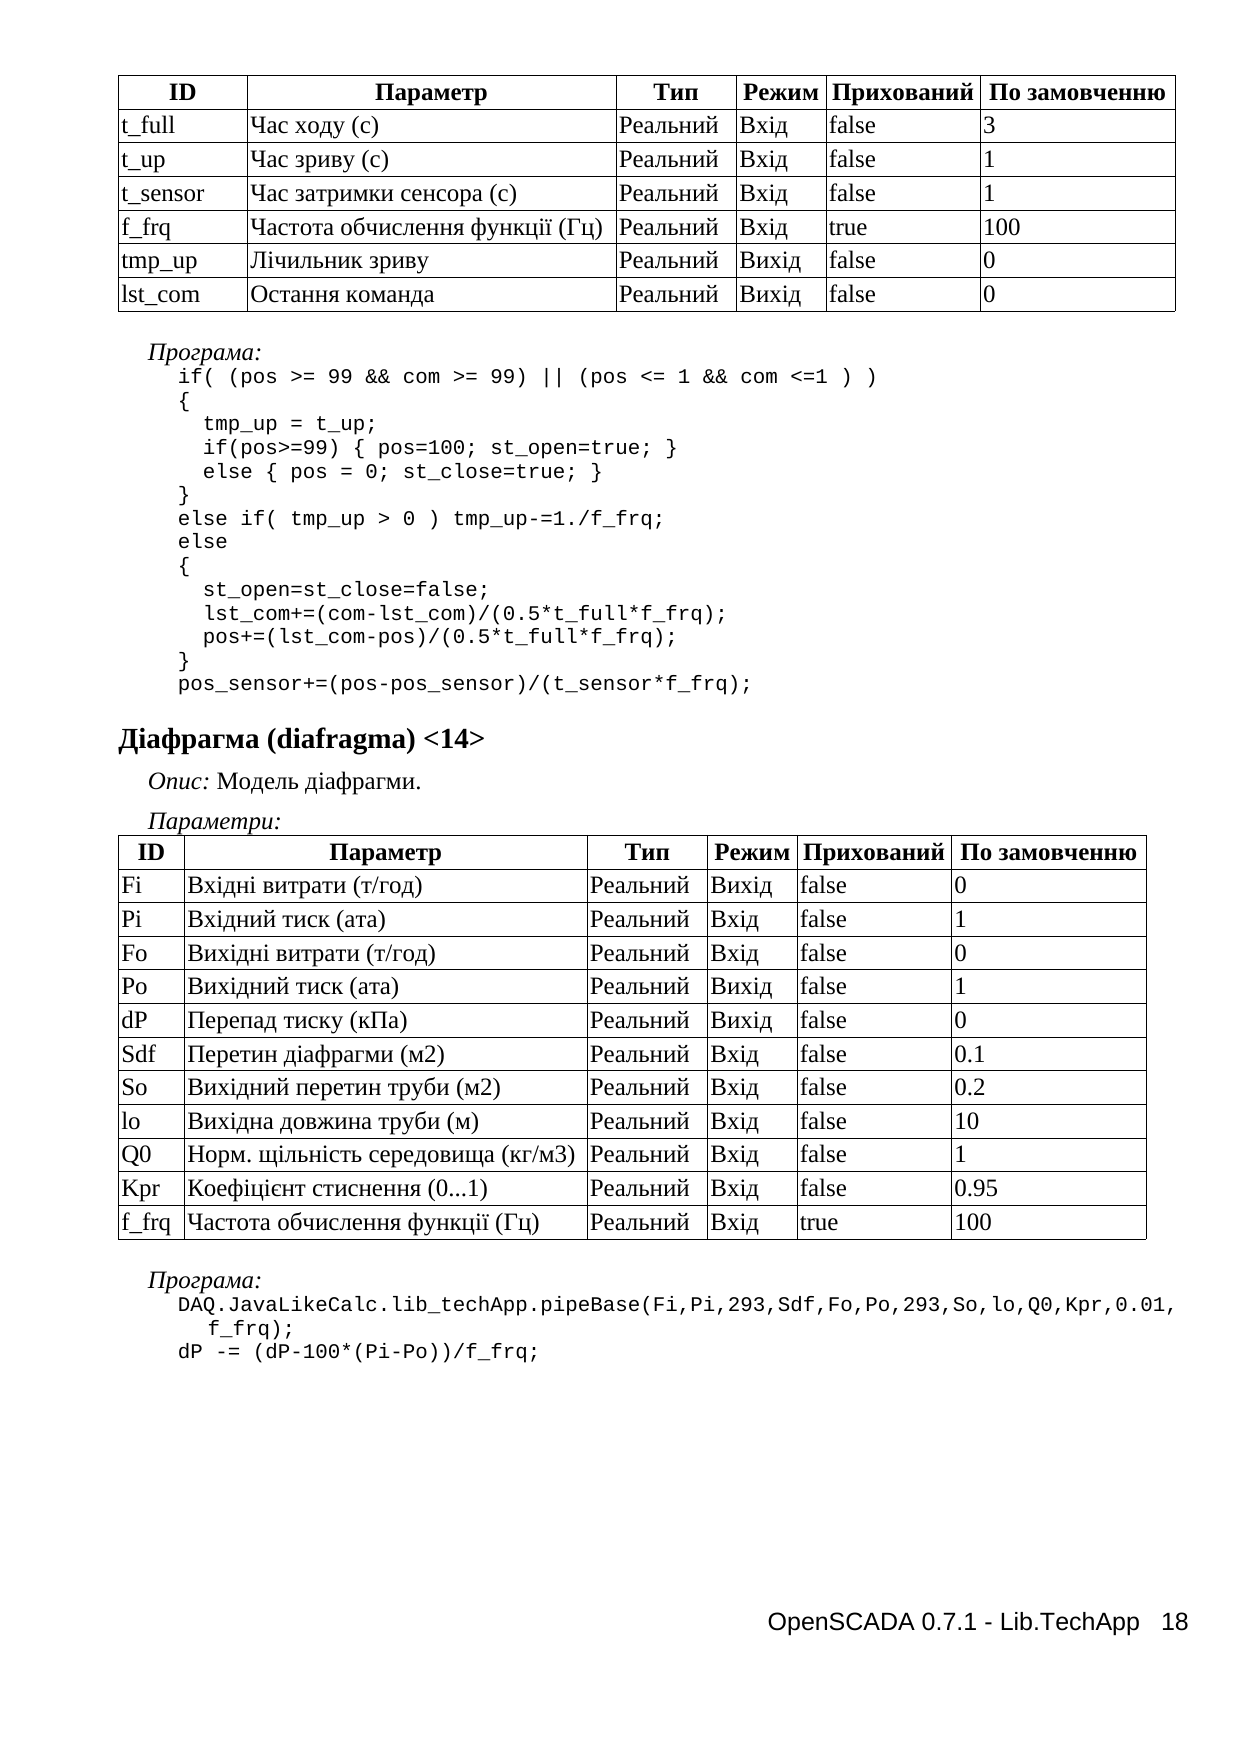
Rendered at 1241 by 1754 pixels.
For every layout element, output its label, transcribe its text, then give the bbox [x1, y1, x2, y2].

text { [178, 555, 1188, 579]
table_cell f_frq [119, 1206, 184, 1238]
text else [178, 532, 1188, 555]
table_cell 1 [952, 970, 1146, 1003]
text st_open=st_close=false; [178, 579, 1188, 602]
table_cell 0.2 [952, 1071, 1146, 1104]
table_cell Реальний [588, 1071, 707, 1104]
table_cell Реальний [617, 177, 736, 209]
table_header Прихований [827, 76, 980, 109]
table_cell Вихідна довжина труби (м) [185, 1105, 587, 1138]
table_cell Fo [119, 937, 184, 969]
table_cell false [798, 1105, 951, 1138]
subtitle Діафрагма (diafragma) <14> [118, 722, 1188, 754]
table_cell Вихідні витрати (т/год) [185, 937, 587, 969]
table_cell Частота обчислення функції (Гц) [248, 211, 616, 243]
table_cell 0 [952, 937, 1146, 969]
table_cell Вихід [708, 1004, 797, 1037]
table_cell Реальний [588, 1038, 707, 1070]
table_cell Po [119, 970, 184, 1003]
table_cell Pi [119, 903, 184, 936]
table_cell false [827, 278, 980, 311]
table_cell So [119, 1071, 184, 1104]
table_cell 1 [981, 177, 1175, 209]
table_cell dP [119, 1004, 184, 1037]
table_cell Q0 [119, 1139, 184, 1171]
table_cell Перепад тиску (кПа) [185, 1004, 587, 1037]
table_cell 0 [952, 1004, 1146, 1037]
table_cell Реальний [588, 1206, 707, 1238]
table_cell Норм. щільність середовища (кг/м3) [185, 1139, 587, 1171]
table_header ID [119, 836, 184, 868]
table_cell Реальний [617, 110, 736, 142]
table_cell 100 [952, 1206, 1146, 1238]
table_cell Реальний [617, 143, 736, 176]
table_cell Вхід [708, 1139, 797, 1171]
table_cell 0 [981, 244, 1175, 277]
table_cell Вихід [708, 870, 797, 902]
table_cell false [798, 1038, 951, 1070]
table_cell Вхід [708, 1172, 797, 1205]
table_cell Вхід [737, 110, 826, 142]
table_cell lst_com [119, 278, 247, 311]
table_cell Вихід [737, 244, 826, 277]
table_header Режим [737, 76, 826, 109]
table_cell true [827, 211, 980, 243]
table_header По замовченню [981, 76, 1175, 109]
table_cell false [798, 1139, 951, 1171]
table_cell Вихідний тиск (ата) [185, 970, 587, 1003]
table_cell false [827, 110, 980, 142]
table_header Режим [708, 836, 797, 868]
list Програма: [118, 1266, 1188, 1294]
table_cell lo [119, 1105, 184, 1138]
table_cell Перетин діафрагми (м2) [185, 1038, 587, 1070]
table_header По замовченню [952, 836, 1146, 868]
table_cell Вхід [708, 1038, 797, 1070]
table_cell Sdf [119, 1038, 184, 1070]
table_cell false [798, 870, 951, 902]
table_cell 0 [952, 870, 1146, 902]
table_cell false [798, 970, 951, 1003]
table_cell 0.1 [952, 1038, 1146, 1070]
text tmp_up = t_up; [178, 413, 1188, 437]
table_cell Вхід [708, 1071, 797, 1104]
text else { pos = 0; st_close=true; } [178, 461, 1188, 484]
table_cell Вхід [737, 211, 826, 243]
table_cell Частота обчислення функції (Гц) [185, 1206, 587, 1238]
table_cell Реальний [588, 903, 707, 936]
table_cell 1 [981, 143, 1175, 176]
table_cell Реальний [588, 970, 707, 1003]
table_cell 100 [981, 211, 1175, 243]
table_cell Вхід [708, 903, 797, 936]
text dP -= (dP-100*(Pi-Po))/f_frq; [178, 1341, 1188, 1365]
table_cell Реальний [588, 1172, 707, 1205]
table_cell f_frq [119, 211, 247, 243]
text pos+=(lst_com-pos)/(0.5*t_full*f_frq); [178, 626, 1188, 650]
table_cell false [798, 903, 951, 936]
table_cell Час ходу (с) [248, 110, 616, 142]
text DAQ.JavaLikeCalc.lib_techApp.pipeBase(Fi,Pi,293,Sdf,Fo,Po,293,So,lo,Q0,Kpr,0.01,f_frq); [178, 1294, 1188, 1341]
table_cell Реальний [588, 937, 707, 969]
table_cell false [827, 244, 980, 277]
table_cell Fi [119, 870, 184, 902]
table_cell t_up [119, 143, 247, 176]
table_cell Реальний [588, 1105, 707, 1138]
table_cell Реальний [588, 1004, 707, 1037]
table_header Тип [617, 76, 736, 109]
table_header Параметр [185, 836, 587, 868]
table_cell Вихід [708, 970, 797, 1003]
table_cell Вихідний перетин труби (м2) [185, 1071, 587, 1104]
text pos_sensor+=(pos-pos_sensor)/(t_sensor*f_frq); [178, 673, 1188, 697]
table_cell Лічильник зриву [248, 244, 616, 277]
text lst_com+=(com-lst_com)/(0.5*t_full*f_frq); [178, 602, 1188, 626]
table_cell false [798, 1172, 951, 1205]
table_header Параметр [248, 76, 616, 109]
text { [178, 390, 1188, 413]
table_cell Вхід [708, 1206, 797, 1238]
table_cell true [798, 1206, 951, 1238]
table_cell Вхід [708, 937, 797, 969]
table_cell Коефіцієнт стиснення (0...1) [185, 1172, 587, 1205]
table_cell 0.95 [952, 1172, 1146, 1205]
table_cell false [798, 1004, 951, 1037]
table_cell 0 [981, 278, 1175, 311]
table_cell false [827, 177, 980, 209]
table_cell 1 [952, 903, 1146, 936]
table_header Прихований [798, 836, 951, 868]
table_cell Вхід [708, 1105, 797, 1138]
table_cell Реальний [617, 278, 736, 311]
table_cell Реальний [617, 211, 736, 243]
table_cell tmp_up [119, 244, 247, 277]
table_header Тип [588, 836, 707, 868]
list Програма: [118, 338, 1188, 366]
table_cell false [798, 1071, 951, 1104]
table_cell false [798, 937, 951, 969]
table_cell 1 [952, 1139, 1146, 1171]
table_header ID [119, 76, 247, 109]
table_cell Реальний [588, 1139, 707, 1171]
table_cell 10 [952, 1105, 1146, 1138]
text } [178, 484, 1188, 508]
table_cell Вхід [737, 177, 826, 209]
table_cell Час затримки сенсора (с) [248, 177, 616, 209]
table_cell Остання команда [248, 278, 616, 311]
table_cell Реальний [588, 870, 707, 902]
table_cell 3 [981, 110, 1175, 142]
table_cell Вихід [737, 278, 826, 311]
text Опис: Модель діафрагми. [118, 767, 1188, 794]
text else if( tmp_up > 0 ) tmp_up-=1./f_frq; [178, 508, 1188, 532]
text if( (pos >= 99 && com >= 99) || (pos <= 1 && com <=1 ) ) [178, 366, 1188, 390]
table_cell Вхідний тиск (ата) [185, 903, 587, 936]
table_cell Час зриву (с) [248, 143, 616, 176]
table_cell Вхід [737, 143, 826, 176]
table_cell false [827, 143, 980, 176]
table_cell Реальний [617, 244, 736, 277]
table_cell t_sensor [119, 177, 247, 209]
table_cell t_full [119, 110, 247, 142]
text if(pos>=99) { pos=100; st_open=true; } [178, 437, 1188, 461]
text } [178, 650, 1188, 673]
table_cell Вхідні витрати (т/год) [185, 870, 587, 902]
table_cell Kpr [119, 1172, 184, 1205]
list Параметри: [118, 807, 1188, 835]
